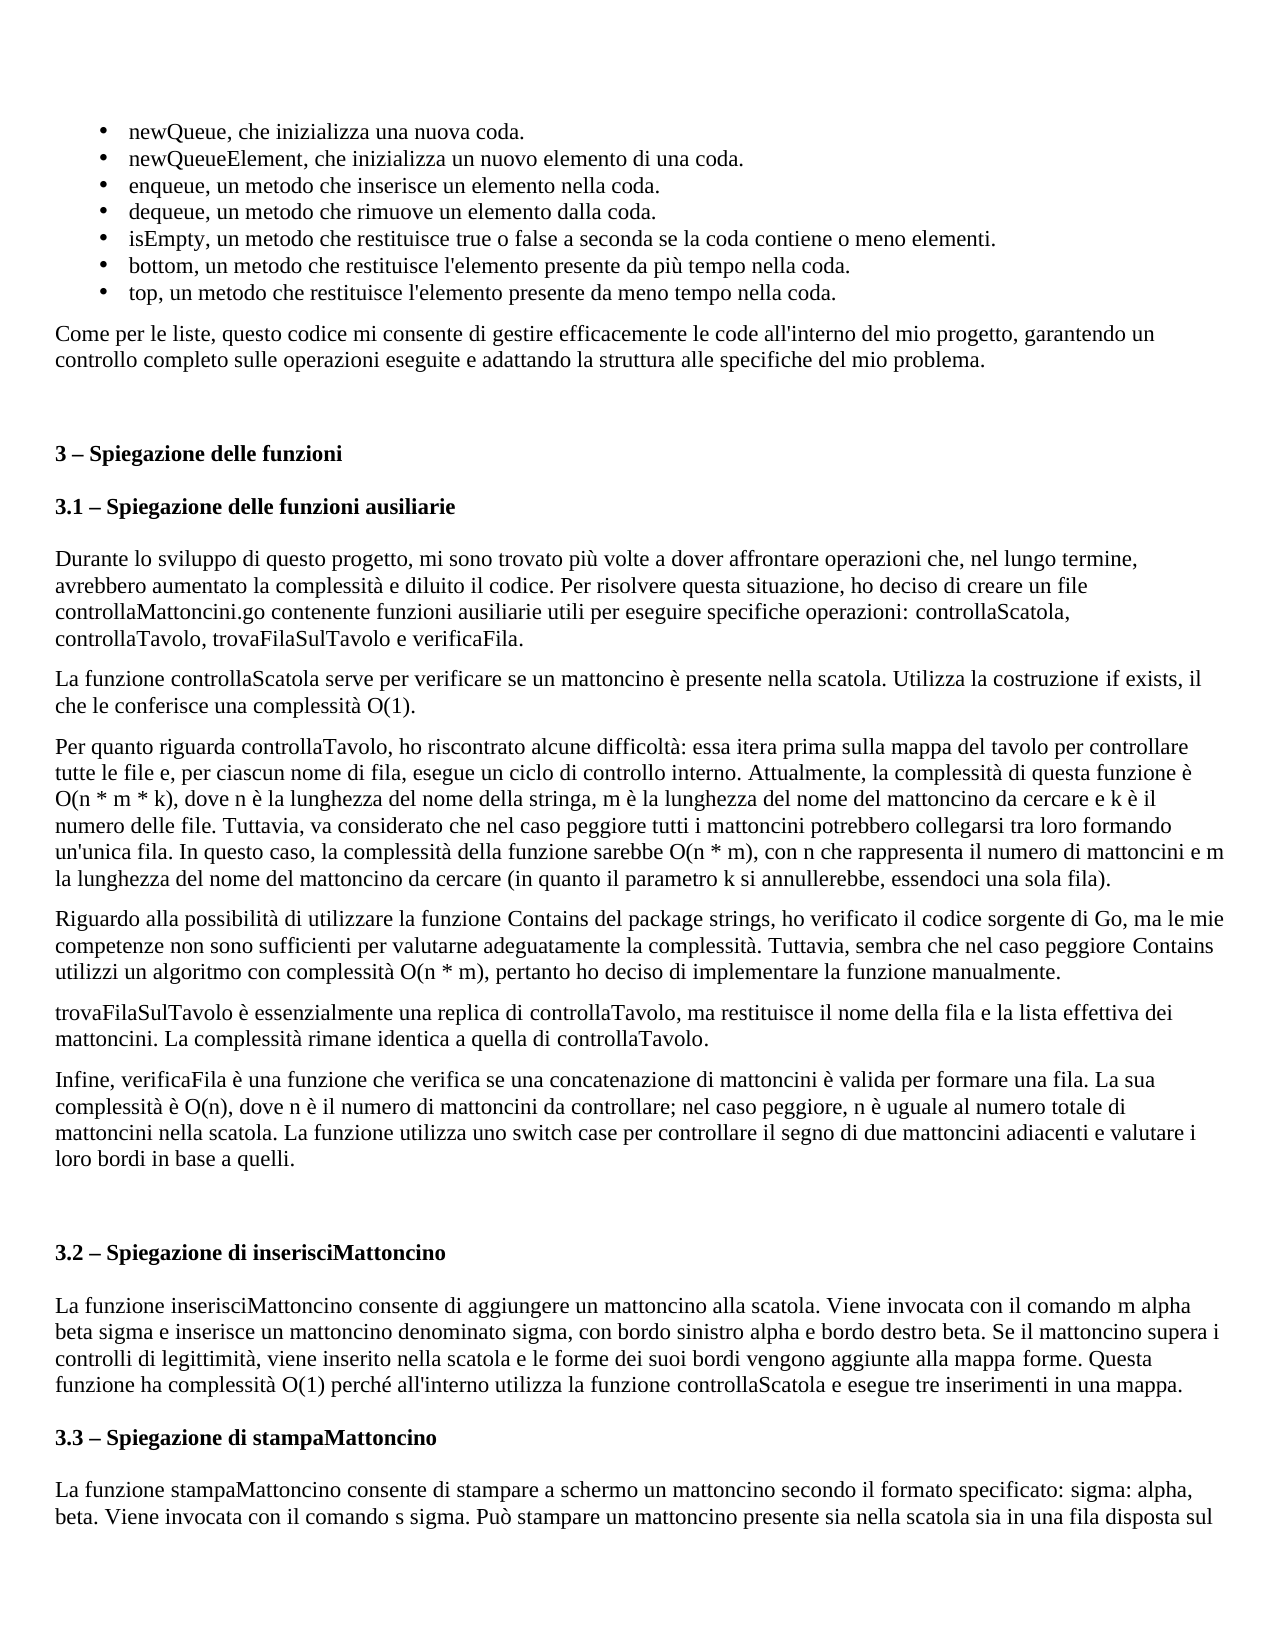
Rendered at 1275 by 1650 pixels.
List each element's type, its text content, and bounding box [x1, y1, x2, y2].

text trovaFilaSulTavolo è essenzialmente una replica di controllaTavolo, ma restituisce il nome della fila e la lista effettiva dei mattoncini. La complessità rimane identica a quella di controllaTavolo. [55, 999, 1227, 1052]
text 3.2 – Spiegazione di inserisciMattoncino [55, 1239, 1227, 1266]
text 3 – Spiegazione delle funzioni [55, 440, 1227, 466]
text Come per le liste, questo codice mi consente di gestire efficacemente le code all'interno del mio progetto, garantendo un controllo completo sulle operazioni eseguite e adattando la struttura alle specifiche del mio problema. [55, 320, 1227, 373]
text La funzione stampaMattoncino consente di stampare a schermo un mattoncino secondo il formato specificato: sigma: alpha, beta. Viene invocata con il comando s sigma. Può stampare un mattoncino presente sia nella scatola sia in una fila disposta sul [55, 1476, 1227, 1529]
list isEmpty, un metodo che restituisce true o false a seconda se la coda contiene o meno elementi. [99, 225, 1227, 252]
text Per quanto riguarda controllaTavolo, ho riscontrato alcune difficoltà: essa itera prima sulla mappa del tavolo per controllare tutte le file e, per ciascun nome di fila, esegue un ciclo di controllo interno. Attualmente, la complessità di questa funzione è O(n * m * k), dove n è la lunghezza del nome della stringa, m è la lunghezza del nome del mattoncino da cercare e k è il numero delle file. Tuttavia, va considerato che nel caso peggiore tutti i mattoncini potrebbero collegarsi tra loro formando un'unica fila. In questo caso, la complessità della funzione sarebbe O(n * m), con n che rappresenta il numero di mattoncini e m la lunghezza del nome del mattoncino da cercare (in quanto il parametro k si annullerebbe, essendoci una sola fila). [55, 733, 1227, 891]
text Durante lo sviluppo di questo progetto, mi sono trovato più volte a dover affrontare operazioni che, nel lungo termine, avrebbero aumentato la complessità e diluito il codice. Per risolvere questa situazione, ho deciso di creare un file controllaMattoncini.go contenente funzioni ausiliarie utili per eseguire specifiche operazioni: controllaScatola, controllaTavolo, trovaFilaSulTavolo e verificaFila. [55, 546, 1227, 651]
text Infine, verificaFila è una funzione che verifica se una concatenazione di mattoncini è valida per formare una fila. La sua complessità è O(n), dove n è il numero di mattoncini da controllare; nel caso peggiore, n è uguale al numero totale di mattoncini nella scatola. La funzione utilizza uno switch case per controllare il segno di due mattoncini adiacenti e valutare i loro bordi in base a quelli. [55, 1066, 1227, 1172]
text 3.3 – Spiegazione di stampaMattoncino [55, 1424, 1227, 1450]
text Riguardo alla possibilità di utilizzare la funzione Contains del package strings, ho verificato il codice sorgente di Go, ma le mie competenze non sono sufficienti per valutarne adeguatamente la complessità. Tuttavia, sembra che nel caso peggiore Contains utilizzi un algoritmo con complessità O(n * m), pertanto ho deciso di implementare la funzione manualmente. [55, 906, 1227, 984]
list top, un metodo che restituisce l'elemento presente da meno tempo nella coda. [99, 279, 1227, 306]
list newQueue, che inizializza una nuova coda. [99, 118, 1227, 145]
list dequeue, un metodo che rimuove un elemento dalla coda. [99, 198, 1227, 225]
text 3.1 – Spiegazione delle funzioni ausiliarie [55, 493, 1227, 519]
list newQueueElement, che inizializza un nuovo elemento di una coda. [99, 145, 1227, 172]
text La funzione controllaScatola serve per verificare se un mattoncino è presente nella scatola. Utilizza la costruzione if exists, il che le conferisce una complessità O(1). [55, 666, 1227, 718]
list bottom, un metodo che restituisce l'elemento presente da più tempo nella coda. [99, 252, 1227, 279]
text La funzione inserisciMattoncino consente di aggiungere un mattoncino alla scatola. Viene invocata con il comando m alpha beta sigma e inserisce un mattoncino denominato sigma, con bordo sinistro alpha e bordo destro beta. Se il mattoncino supera i controlli di legittimità, viene inserito nella scatola e le forme dei suoi bordi vengono aggiunte alla mappa forme. Questa funzione ha complessità O(1) perché all'interno utilizza la funzione controllaScatola e esegue tre inserimenti in una mappa. [55, 1292, 1227, 1397]
list enqueue, un metodo che inserisce un elemento nella coda. [99, 172, 1227, 198]
